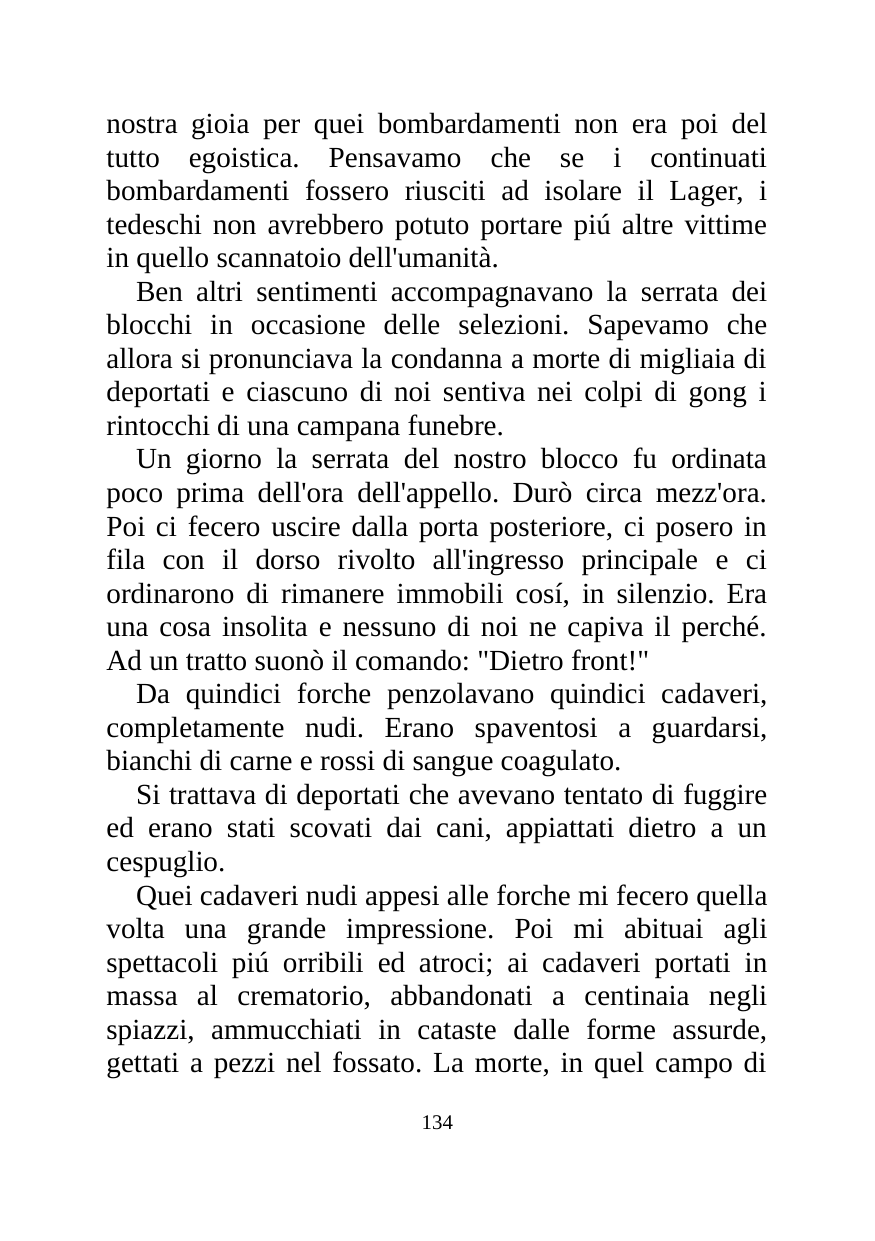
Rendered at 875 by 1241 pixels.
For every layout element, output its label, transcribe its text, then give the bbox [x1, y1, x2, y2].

text Si trattava di deportati che avevano tentato di fuggire ed erano stati scovati dai cani, appiattati dietro a un cespuglio. [106, 777, 768, 878]
text Quei cadaveri nudi appesi alle forche mi fecero quella volta una grande impressione. Poi mi abituai agli spettacoli piú orribili ed atroci; ai cadaveri portati in massa al crematorio, abbandonati a centinaia negli spiazzi, ammucchiati in cataste dalle forme assurde, gettati a pezzi nel fossato. La morte, in quel campo di [106, 878, 768, 1079]
text Un giorno la serrata del nostro blocco fu ordinata poco prima dell'ora dell'appello. Durò circa mezz'ora. Poi ci fecero uscire dalla porta posteriore, ci posero in fila con il dorso rivolto all'ingresso principale e ci ordinarono di rimanere immobili cosí, in silenzio. Era una cosa insolita e nessuno di noi ne capiva il perché. Ad un tratto suonò il comando: "Dietro front!" [106, 442, 768, 676]
text Ben altri sentimenti accompagnavano la serrata dei blocchi in occasione delle selezioni. Sapevamo che allora si pronunciava la condanna a morte di migliaia di deportati e ciascuno di noi sentiva nei colpi di gong i rintocchi di una campana funebre. [106, 274, 768, 442]
text Da quindici forche penzolavano quindici cadaveri, completamente nudi. Erano spaventosi a guardarsi, bianchi di carne e rossi di sangue coagulato. [106, 676, 768, 777]
text nostra gioia per quei bombardamenti non era poi del tutto egoistica. Pensavamo che se i continuati bombardamenti fossero riusciti ad isolare il Lager, i tedeschi non avrebbero potuto portare piú altre vittime in quello scannatoio dell'umanità. [106, 106, 768, 274]
